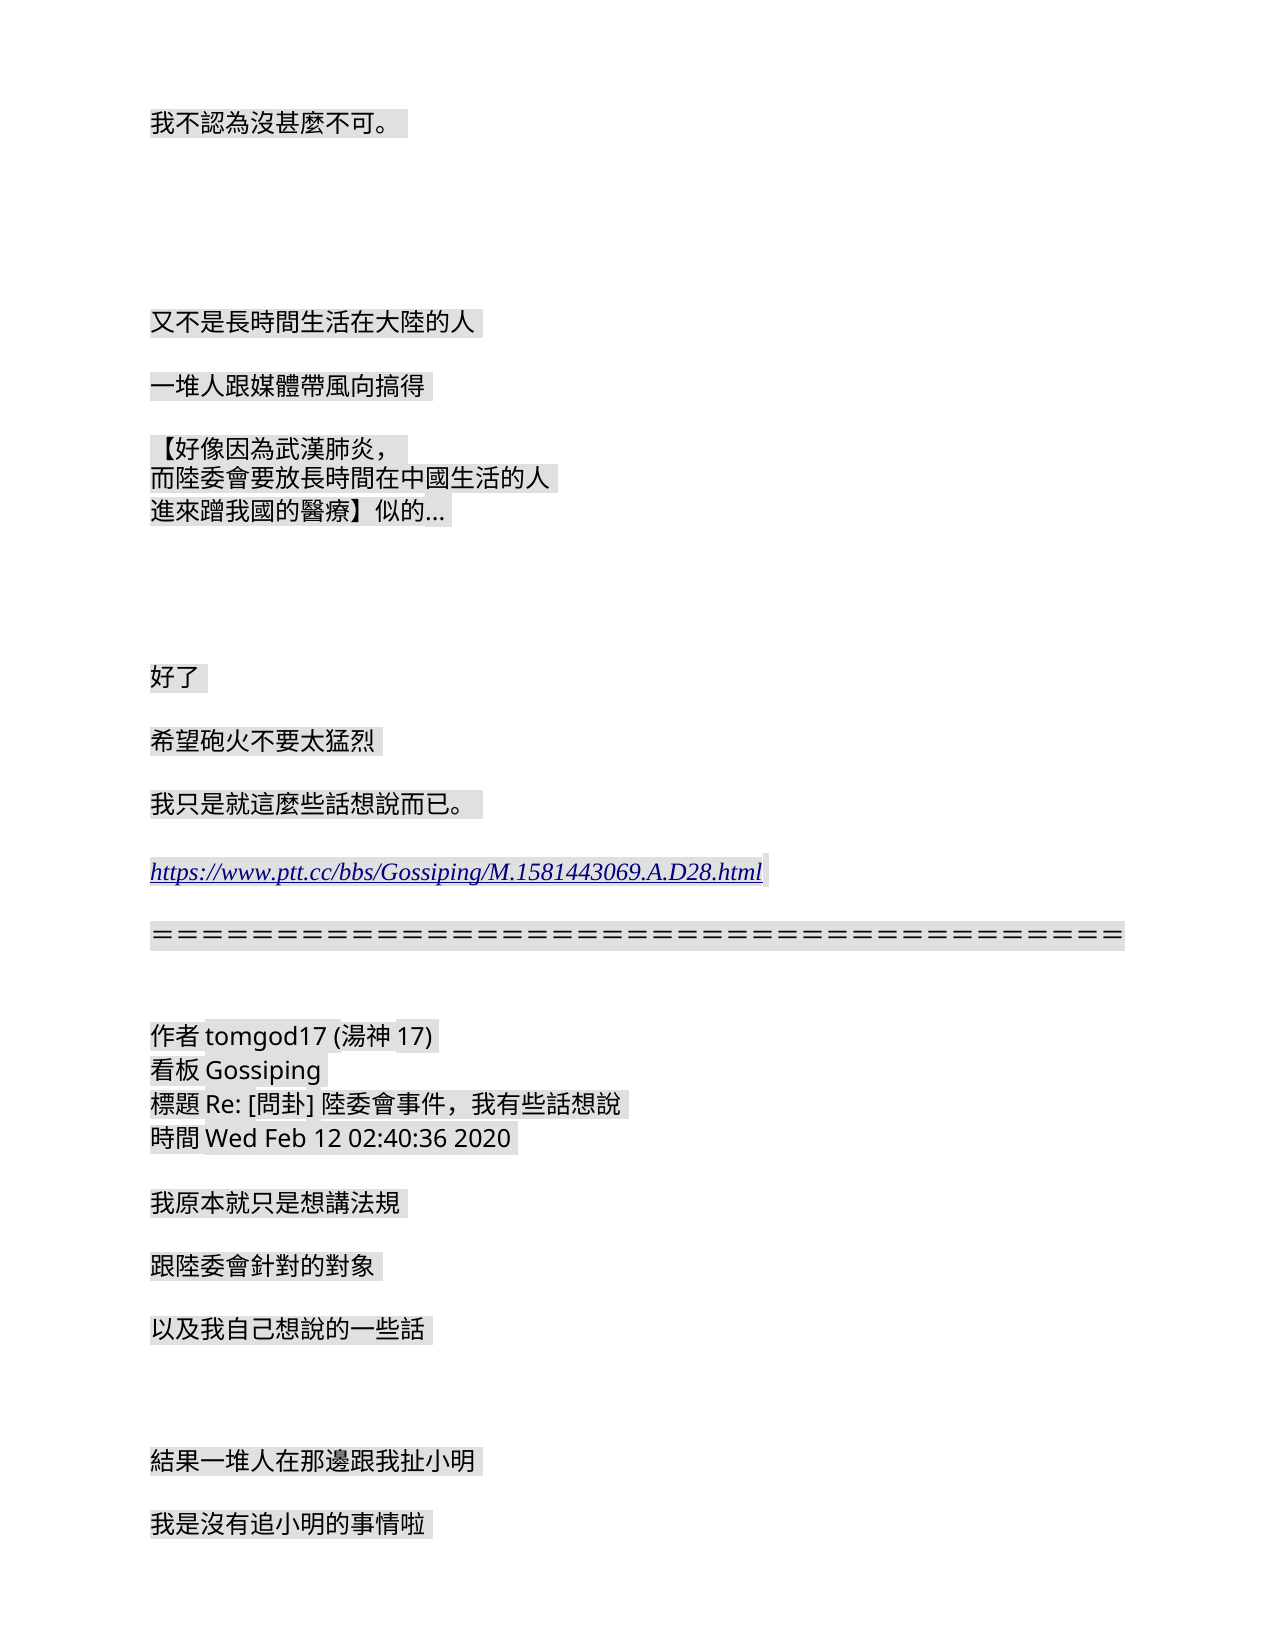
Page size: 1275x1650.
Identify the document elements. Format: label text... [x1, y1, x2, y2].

text 我不認為沒甚麼不可。 又不是長時間生活在大陸的人 一堆人跟媒體帶風向搞得 【好像因為武漢肺炎， 而陸委會要放長時間在中國生活的人 進來蹭我國的醫療】似的... 好了 希望砲火不要太猛烈 我只是就這麼些話想說而已。 https://www.ptt.cc/bbs/Gossiping/M.1581443069.A.D28.html ＝＝＝＝＝＝＝＝＝＝＝＝＝＝＝＝＝＝＝＝＝＝＝＝＝＝＝＝＝＝＝＝＝＝＝＝＝＝＝ 作者tomgod17 (湯神17) 看板Gossiping 標題Re: [問卦] 陸委會事件，我有些話想說 時間Wed Feb 12 02:40:36 2020 我原本就只是想講法規 跟陸委會針對的對象 以及我自己想說的一些話 結果一堆人在那邊跟我扯小明 我是沒有追小明的事情啦 [150, 75, 1125, 1573]
